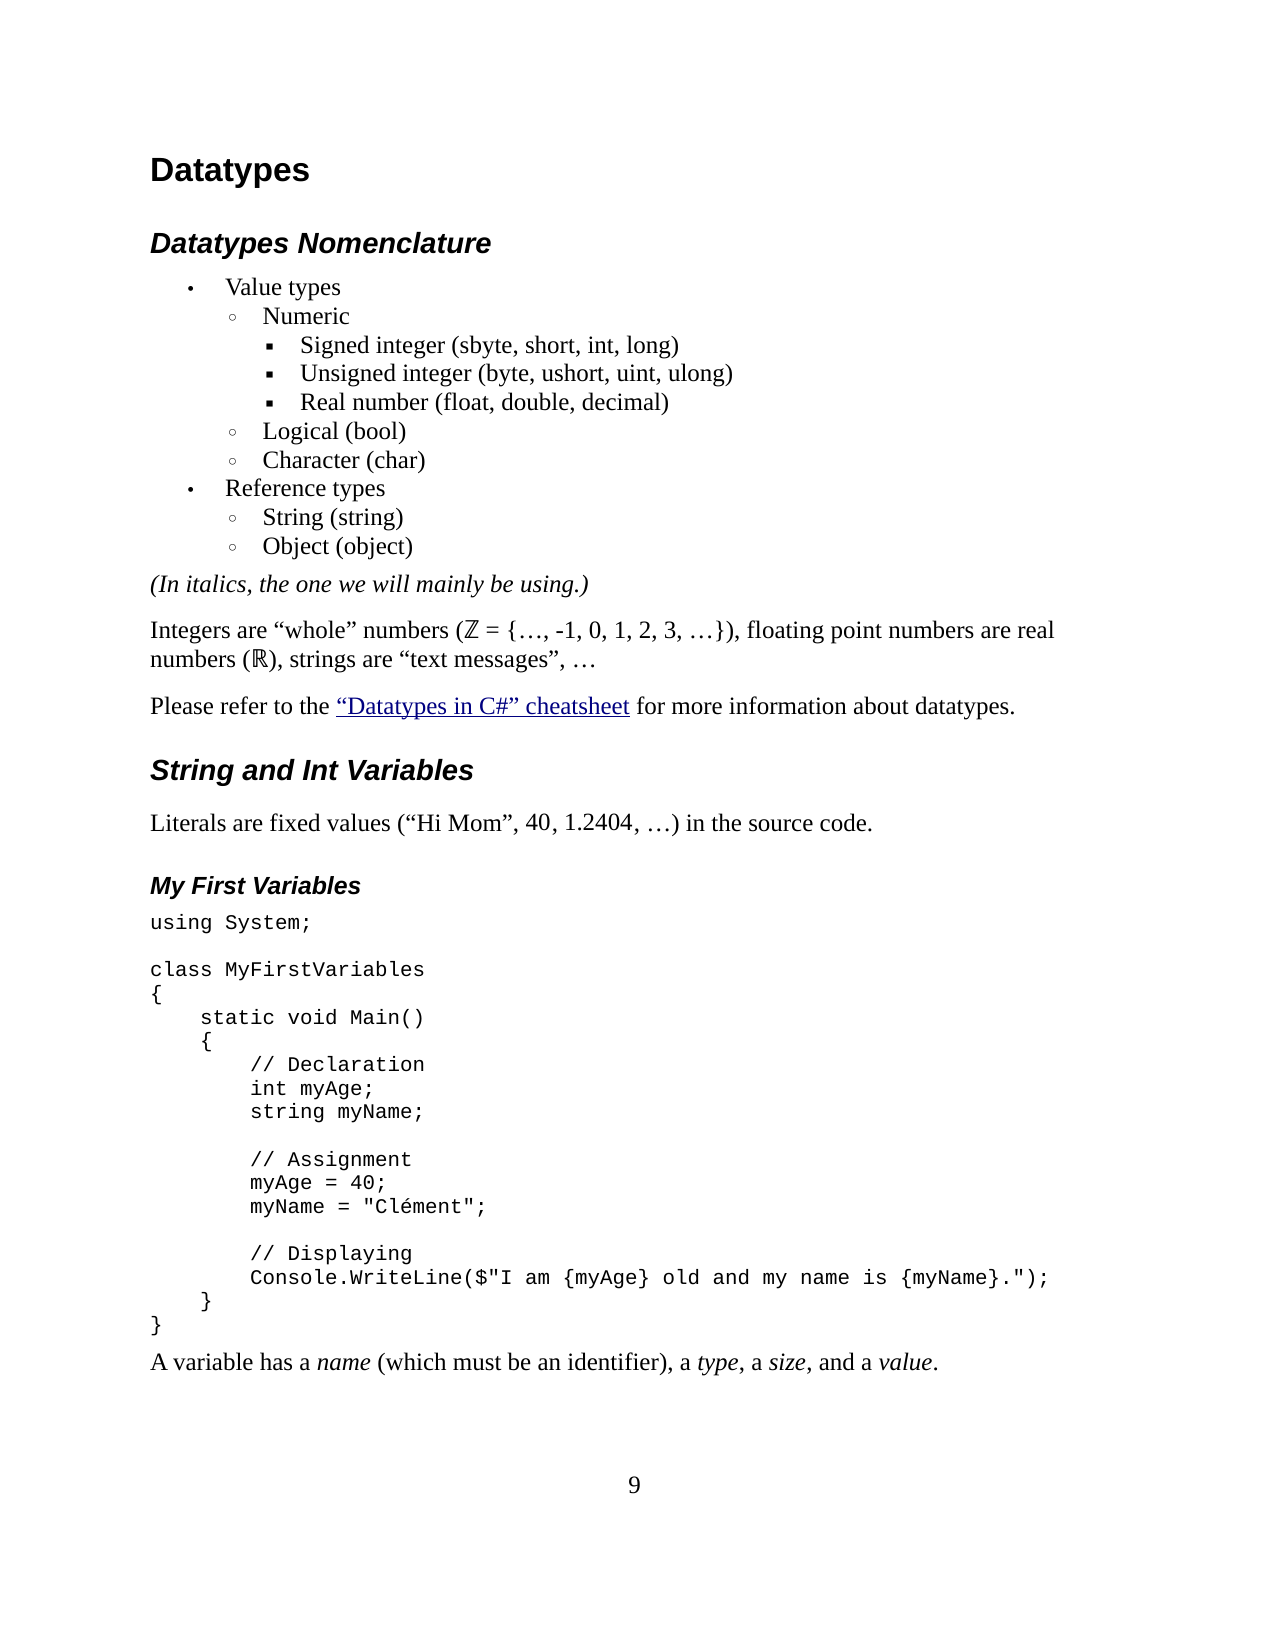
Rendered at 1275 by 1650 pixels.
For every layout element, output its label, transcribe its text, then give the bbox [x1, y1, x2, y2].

text static void Main() [150, 1007, 1125, 1030]
list Logical (bool) [225, 416, 1125, 445]
text } [150, 1291, 1125, 1314]
subtitle My First Variables [150, 871, 1125, 900]
text } [150, 1314, 1125, 1338]
list Value types [187, 272, 1125, 301]
text string myName; [150, 1101, 1125, 1125]
list Character (char) [225, 445, 1125, 473]
text // Declaration [150, 1054, 1125, 1078]
text { [150, 983, 1125, 1007]
text Please refer to the “Datatypes in C#” cheatsheet for more information about datatypes. [150, 691, 1125, 719]
subtitle Datatypes Nomenclature [150, 226, 1125, 260]
text A variable has a name (which must be an identifier), a type, a size, and a value. [150, 1347, 1125, 1376]
list Reference types [187, 473, 1125, 502]
list Unsigned integer (byte, ushort, uint, ulong) [262, 358, 1125, 387]
text Literals are fixed values (“Hi Mom”, , , …) in the source code. [150, 808, 1125, 837]
text { [150, 1030, 1125, 1054]
text // Displaying [150, 1243, 1125, 1267]
subtitle Datatypes [150, 150, 1125, 189]
list Object (object) [225, 531, 1125, 560]
text class MyFirstVariables [150, 959, 1125, 983]
text using System; [150, 912, 1125, 936]
list Signed integer (sbyte, short, int, long) [262, 330, 1125, 358]
text // Assignment [150, 1149, 1125, 1172]
list Real number (float, double, decimal) [262, 387, 1125, 416]
text Integers are “whole” numbers (ℤ = {…, -1, 0, 1, 2, 3, …}), floating point numbers are real numbers (ℝ), strings are “text messages”, … [150, 615, 1125, 673]
text Console.WriteLine($"I am {myAge} old and my name is {myName}."); [150, 1267, 1125, 1291]
text (In italics, the one we will mainly be using.) [150, 569, 1125, 597]
list String (string) [225, 502, 1125, 531]
list Numeric [225, 301, 1125, 330]
text myAge = 40; [150, 1172, 1125, 1196]
text int myAge; [150, 1078, 1125, 1101]
subtitle String and Int Variables [150, 753, 1125, 787]
text myName = "Clément"; [150, 1196, 1125, 1219]
